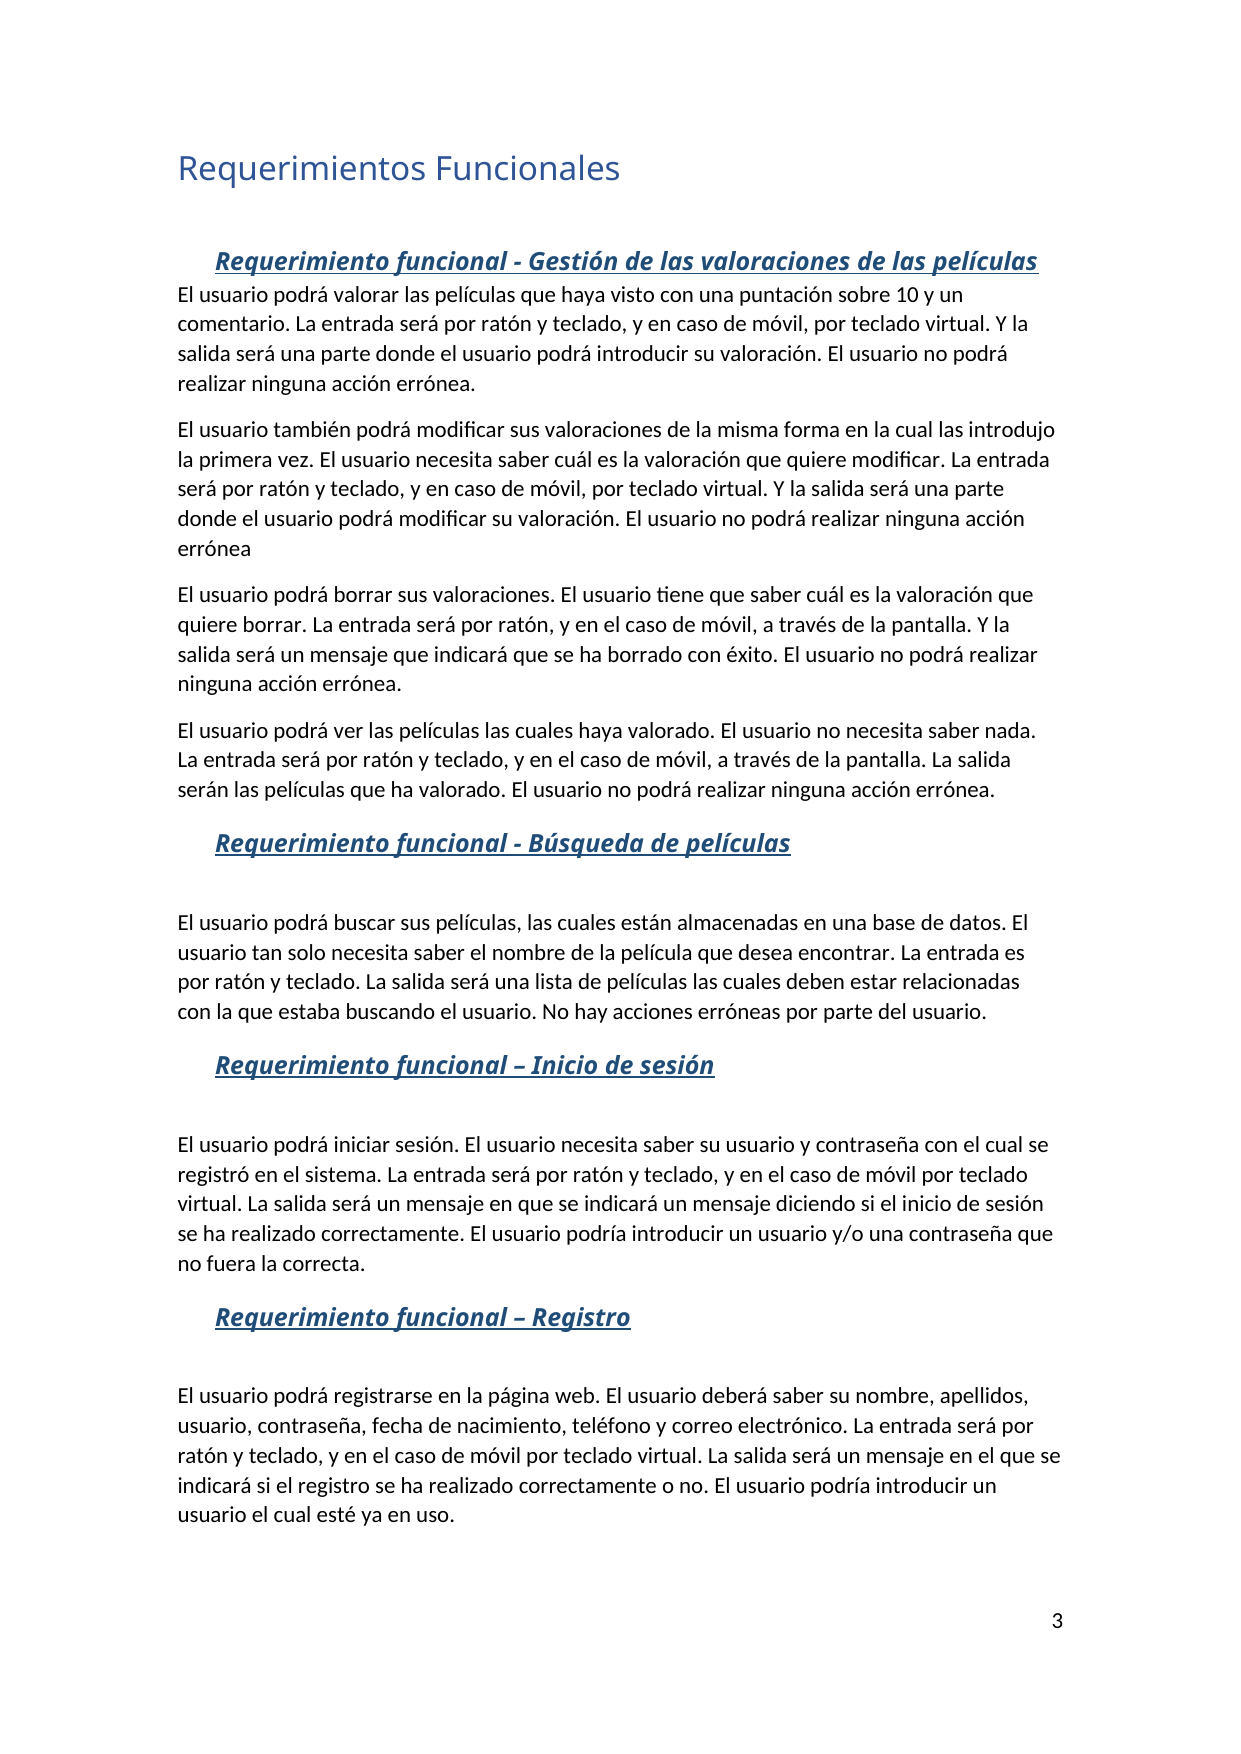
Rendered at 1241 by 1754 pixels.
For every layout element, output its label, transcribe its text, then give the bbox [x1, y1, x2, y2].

text El usuario también podrá modificar sus valoraciones de la misma forma en la cual las introdujo la primera vez. El usuario necesita saber cuál es la valoración que quiere modificar. La entrada será por ratón y teclado, y en caso de móvil, por teclado virtual. Y la salida será una parte donde el usuario podrá modificar su valoración. El usuario no podrá realizar ninguna acción errónea [177, 415, 1063, 562]
subtitle Requerimiento funcional – Registro [215, 1299, 1063, 1333]
text El usuario podrá ver las películas las cuales haya valorado. El usuario no necesita saber nada. La entrada será por ratón y teclado, y en el caso de móvil, a través de la pantalla. La salida serán las películas que ha valorado. El usuario no podrá realizar ninguna acción errónea. [177, 716, 1063, 803]
text El usuario podrá valorar las películas que haya visto con una puntación sobre 10 y un comentario. La entrada será por ratón y teclado, y en caso de móvil, por teclado virtual. Y la salida será una parte donde el usuario podrá introducir su valoración. El usuario no podrá realizar ninguna acción errónea. [177, 280, 1063, 397]
subtitle Requerimiento funcional – Inicio de sesión [215, 1048, 1063, 1082]
text El usuario podrá buscar sus películas, las cuales están almacenadas en una base de datos. El usuario tan solo necesita saber el nombre de la película que desea encontrar. La entrada es por ratón y teclado. La salida será una lista de películas las cuales deben estar relacionadas con la que estaba buscando el usuario. No hay acciones erróneas por parte del usuario. [177, 908, 1063, 1025]
subtitle Requerimiento funcional - Búsqueda de películas [215, 826, 1063, 860]
text El usuario podrá registrarse en la página web. El usuario deberá saber su nombre, apellidos, usuario, contraseña, fecha de nacimiento, teléfono y correo electrónico. La entrada será por ratón y teclado, y en el caso de móvil por teclado virtual. La salida será un mensaje en el que se indicará si el registro se ha realizado correctamente o no. El usuario podría introducir un usuario el cual esté ya en uso. [177, 1382, 1063, 1528]
subtitle Requerimientos Funcionales [177, 145, 1063, 191]
subtitle Requerimiento funcional - Gestión de las valoraciones de las películas [215, 244, 1063, 278]
text El usuario podrá iniciar sesión. El usuario necesita saber su usuario y contraseña con el cual se registró en el sistema. La entrada será por ratón y teclado, y en el caso de móvil por teclado virtual. La salida será un mensaje en que se indicará un mensaje diciendo si el inicio de sesión se ha realizado correctamente. El usuario podría introducir un usuario y/o una contraseña que no fuera la correcta. [177, 1130, 1063, 1277]
text El usuario podrá borrar sus valoraciones. El usuario tiene que saber cuál es la valoración que quiere borrar. La entrada será por ratón, y en el caso de móvil, a través de la pantalla. Y la salida será un mensaje que indicará que se ha borrado con éxito. El usuario no podrá realizar ninguna acción errónea. [177, 580, 1063, 697]
